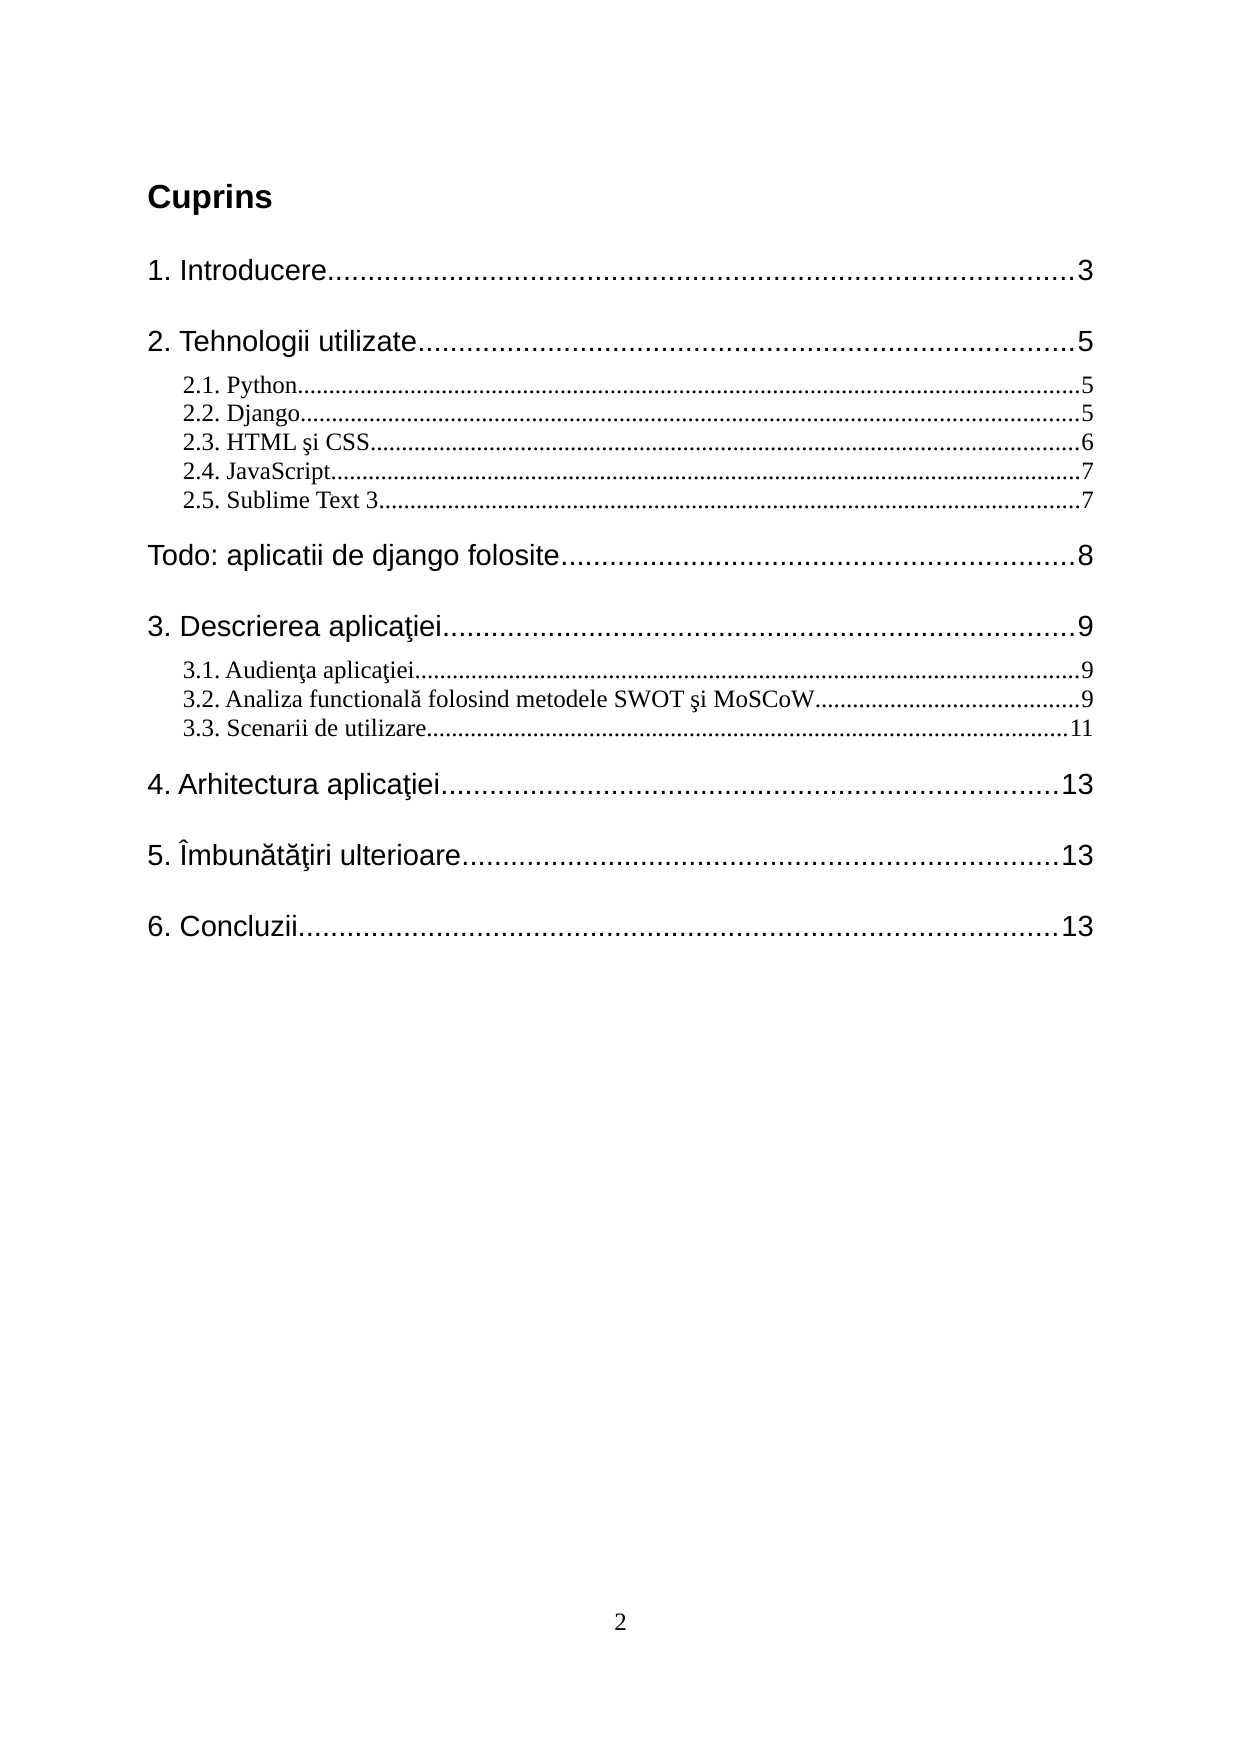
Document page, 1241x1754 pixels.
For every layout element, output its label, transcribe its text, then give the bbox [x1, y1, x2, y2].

text 2.1. Python 5 [176, 370, 1093, 398]
subtitle 6. Concluzii 13 [147, 909, 1093, 942]
subtitle 2. Tehnologii utilizate 5 [147, 324, 1093, 357]
text 3.1. Audienţa aplicaţiei 9 [176, 656, 1093, 684]
subtitle Cuprins [147, 177, 1093, 215]
text 2.4. JavaScript 7 [176, 456, 1093, 485]
subtitle 1. Introducere 3 [147, 253, 1093, 286]
text 2.2. Django 5 [176, 398, 1093, 427]
subtitle 3. Descrierea aplicaţiei 9 [147, 609, 1093, 643]
text 3.3. Scenarii de utilizare 11 [176, 713, 1093, 742]
text 2.3. HTML şi CSS 6 [176, 427, 1093, 456]
text 3.2. Analiza functională folosind metodele SWOT şi MoSCoW 9 [176, 684, 1093, 713]
subtitle Todo: aplicatii de django folosite 8 [147, 538, 1093, 572]
subtitle 5. Îmbunătăţiri ulterioare 13 [147, 838, 1093, 871]
text 2.5. Sublime Text 3 7 [176, 485, 1093, 513]
subtitle 4. Arhitectura aplicaţiei 13 [147, 767, 1093, 800]
